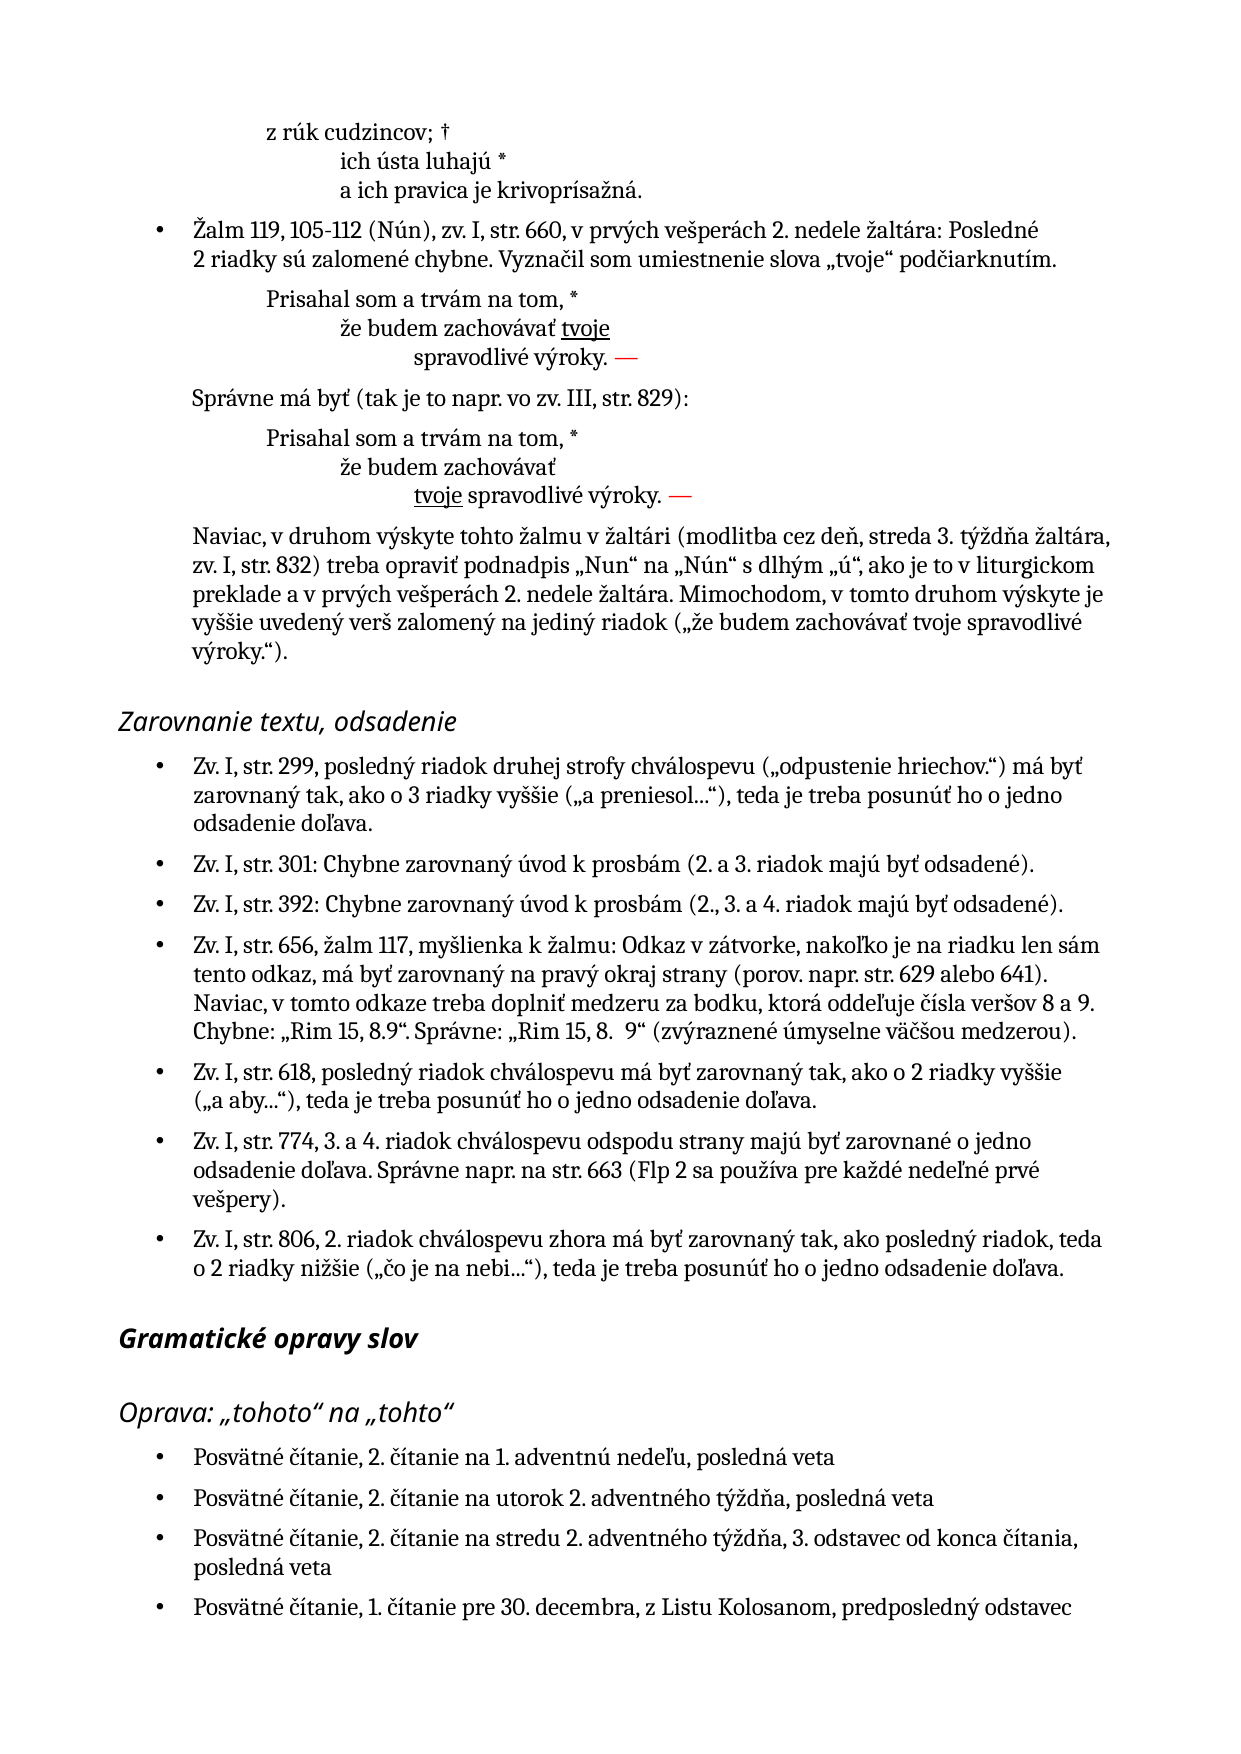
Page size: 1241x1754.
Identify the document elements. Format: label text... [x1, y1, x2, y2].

subtitle Gramatické opravy slov [118, 1319, 1122, 1356]
list Zv. I, str. 392: Chybne zarovnaný úvod k prosbám (2., 3. a 4. riadok majú byť odsadené). [156, 890, 1122, 919]
text Prisahal som a trvám na tom, * že budem zachovávať tvoje spravodlivé výroky. — [266, 285, 1122, 372]
list Zv. I, str. 299, posledný riadok druhej strofy chválospevu („odpustenie hriechov.“) má byť zarovnaný tak, ako o 3 riadky vyššie („a preniesol...“), teda je treba posunúť ho o jedno odsadenie doľava. [156, 752, 1122, 838]
text Správne má byť (tak je to napr. vo zv. III, str. 829): [192, 383, 1122, 412]
list Posvätné čítanie, 2. čítanie na stredu 2. adventného týždňa, 3. odstavec od konca čítania, posledná veta [156, 1524, 1122, 1582]
list Zv. I, str. 618, posledný riadok chválospevu má byť zarovnaný tak, ako o 2 riadky vyššie („a aby...“), teda je treba posunúť ho o jedno odsadenie doľava. [156, 1058, 1122, 1115]
subtitle Zarovnanie textu, odsadenie [118, 702, 1122, 739]
subtitle Oprava: „tohoto“ na „tohto“ [118, 1394, 1122, 1431]
list Zv. I, str. 656, žalm 117, myšlienka k žalmu: Odkaz v zátvorke, nakoľko je na riadku len sám tento odkaz, má byť zarovnaný na pravý okraj strany (porov. napr. str. 629 alebo 641). Naviac, v tomto odkaze treba doplniť medzeru za bodku, ktorá oddeľuje čísla veršov 8 a 9. Chybne: „Rim 15, 8.9“. Správne: „Rim 15, 8. 9“ (zvýraznené úmyselne väčšou medzerou). [156, 931, 1122, 1046]
list Posvätné čítanie, 2. čítanie na 1. adventnú nedeľu, posledná veta [156, 1443, 1122, 1472]
list Žalm 119, 105-112 (Nún), zv. I, str. 660, v prvých vešperách 2. nedele žaltára: Posledné 2 riadky sú zalomené chybne. Vyznačil som umiestnenie slova „tvoje“ podčiarknutím. [156, 216, 1122, 274]
text Prisahal som a trvám na tom, * že budem zachovávať tvoje spravodlivé výroky. — [266, 424, 1122, 510]
list Posvätné čítanie, 1. čítanie pre 30. decembra, z Listu Kolosanom, predposledný odstavec [156, 1593, 1122, 1622]
list Zv. I, str. 774, 3. a 4. riadok chválospevu odspodu strany majú byť zarovnané o jedno odsadenie doľava. Správne napr. na str. 663 (Flp 2 sa používa pre každé nedeľné prvé vešpery). [156, 1127, 1122, 1213]
list Posvätné čítanie, 2. čítanie na utorok 2. adventného týždňa, posledná veta [156, 1483, 1122, 1512]
list Zv. I, str. 301: Chybne zarovnaný úvod k prosbám (2. a 3. riadok majú byť odsadené). [156, 850, 1122, 879]
text Naviac, v druhom výskyte tohto žalmu v žaltári (modlitba cez deň, streda 3. týždňa žaltára, zv. I, str. 832) treba opraviť podnadpis „Nun“ na „Nún“ s dlhým „ú“, ako je to v liturgickom preklade a v prvých vešperách 2. nedele žaltára. Mimochodom, v tomto druhom výskyte je vyššie uvedený verš zalomený na jediný riadok („že budem zachovávať tvoje spravodlivé výroky.“). [192, 522, 1122, 666]
list Zv. I, str. 806, 2. riadok chválospevu zhora má byť zarovnaný tak, ako posledný riadok, teda o 2 riadky nižšie („čo je na nebi...“), teda je treba posunúť ho o jedno odsadenie doľava. [156, 1225, 1122, 1282]
text z rúk cudzincov; † ich ústa luhajú * a ich pravica je krivoprísažná. [266, 118, 1122, 204]
